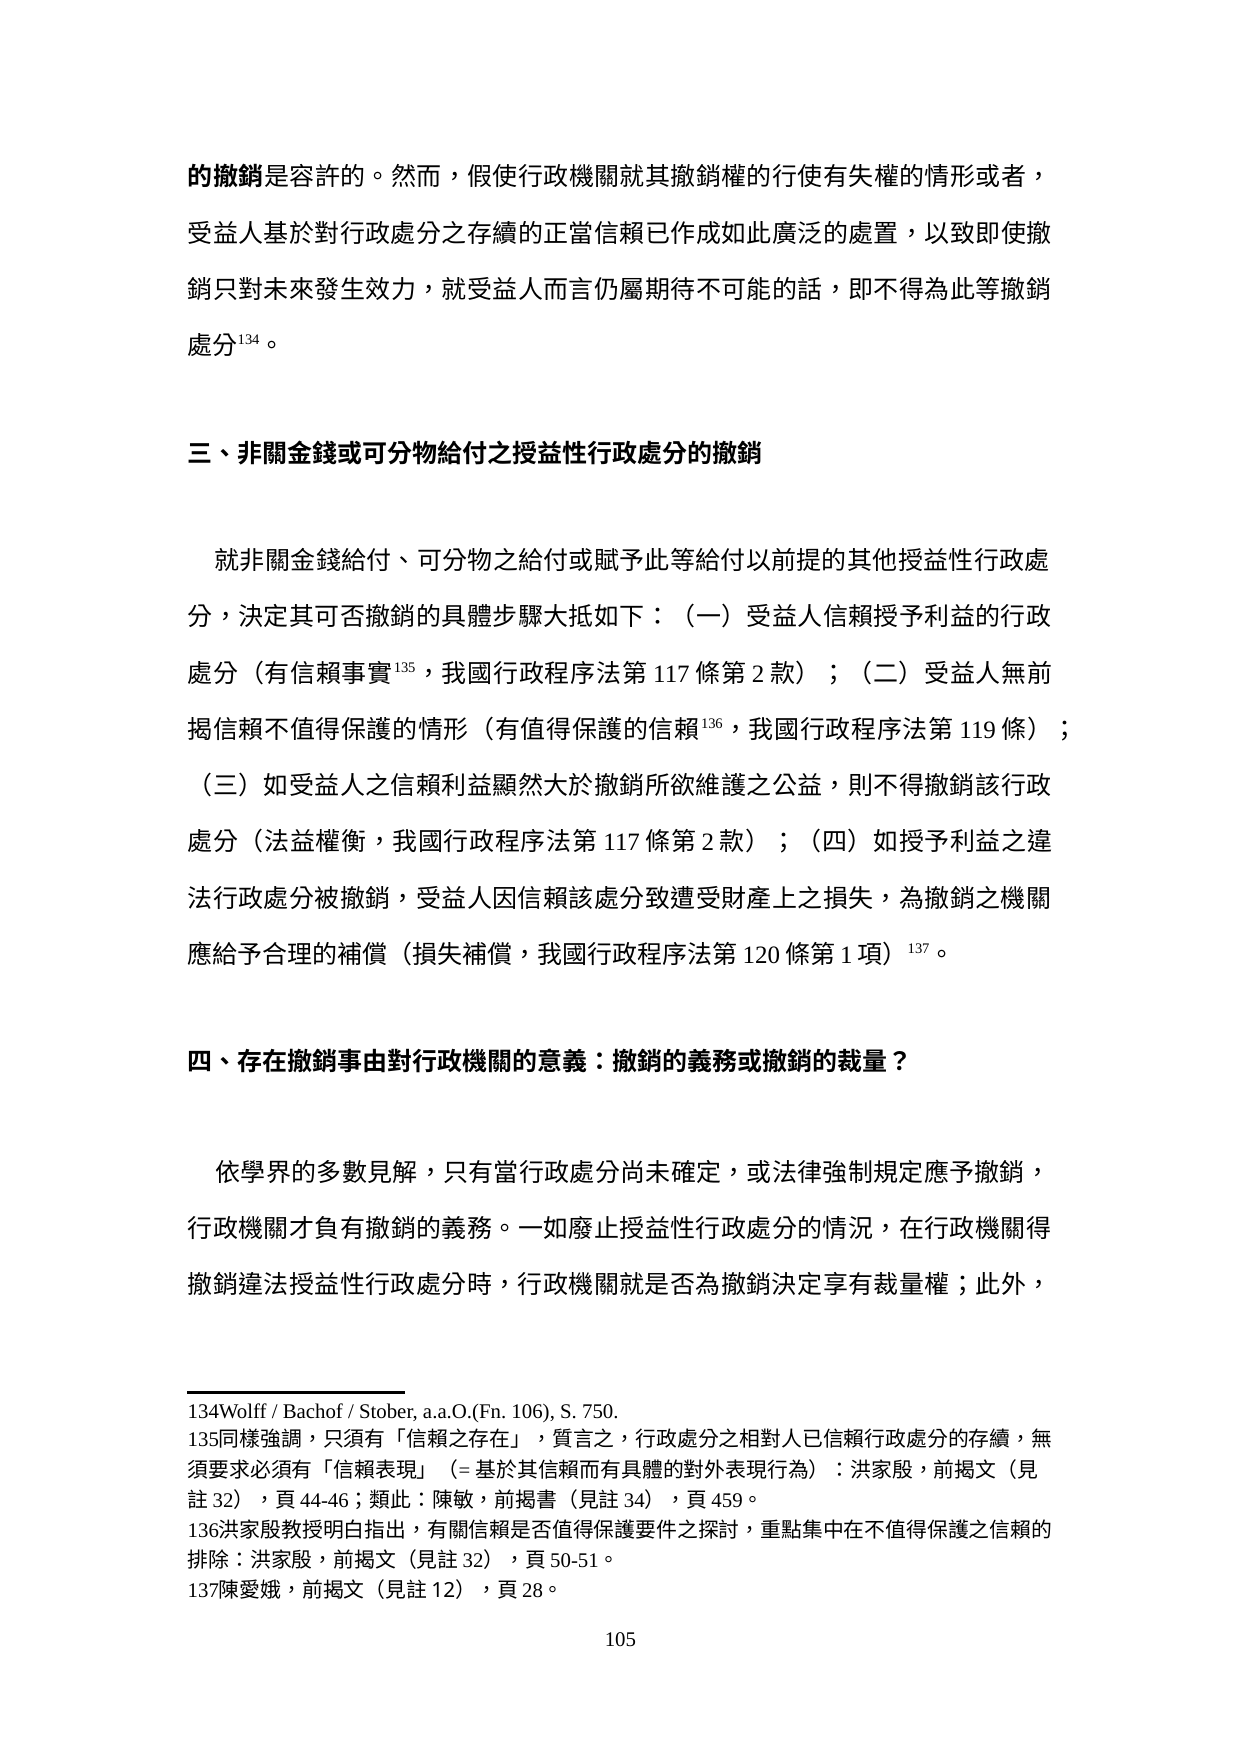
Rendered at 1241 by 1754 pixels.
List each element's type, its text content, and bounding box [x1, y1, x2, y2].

text 四、存在撤銷事由對行政機關的意義：撤銷的義務或撤銷的裁量？ [187, 1035, 1053, 1072]
text 就非關金錢給付、可分物之給付或賦予此等給付以前提的其他授益性行政處分，決定其可否撤銷的具體步驟大抵如下：（一）受益人信賴授予利益的行政處分（有信賴事實，我國行政程序法第117條第2款）；（二）受益人無前揭信賴不值得保護的情形（有值得保護的信賴，我國行政程序法第119條）；（三）如受益人之信賴利益顯然大於撤銷所欲維護之公益，則不得撤銷該行政處分（法益權衡，我國行政程序法第117條第2款）；（四）如授予利益之違法行政處分被撤銷，受益人因信賴該處分致遭受財產上之損失，為撤銷之機關應給予合理的補償（損失補償，我國行政程序法第120條第1項）。 [187, 534, 1053, 965]
text Wolff / Bachof / Stober, a.a.O.(Fn. 106), S. 750. [187, 1398, 1053, 1423]
text 陳愛娥，前揭文（見註12），頁28。 [187, 1574, 1053, 1604]
text 依學界的多數見解，只有當行政處分尚未確定，或法律強制規定應予撤銷，行政機關才負有撤銷的義務。一如廢止授益性行政處分的情況，在行政機關得撤銷違法授益性行政處分時，行政機關就是否為撤銷決定享有裁量權；此外， [187, 1145, 1053, 1295]
text 同樣強調，只須有「信賴之存在」，質言之，行政處分之相對人已信賴行政處分的存續，無須要求必須有「信賴表現」（= 基於其信賴而有具體的對外表現行為）：洪家殷，前揭文（見註32），頁44-46；類此：陳敏，前揭書（見註34），頁459。 [187, 1423, 1053, 1513]
text 三、非關金錢或可分物給付之授益性行政處分的撤銷 [187, 426, 1053, 464]
text 的撤銷是容許的。然而，假使行政機關就其撤銷權的行使有失權的情形或者，受益人基於對行政處分之存續的正當信賴已作成如此廣泛的處置，以致即使撤銷只對未來發生效力，就受益人而言仍屬期待不可能的話，即不得為此等撤銷處分。 [187, 150, 1053, 356]
text 洪家殷教授明白指出，有關信賴是否值得保護要件之探討，重點集中在不值得保護之信賴的排除：洪家殷，前揭文（見註32），頁50-51。 [187, 1513, 1053, 1574]
